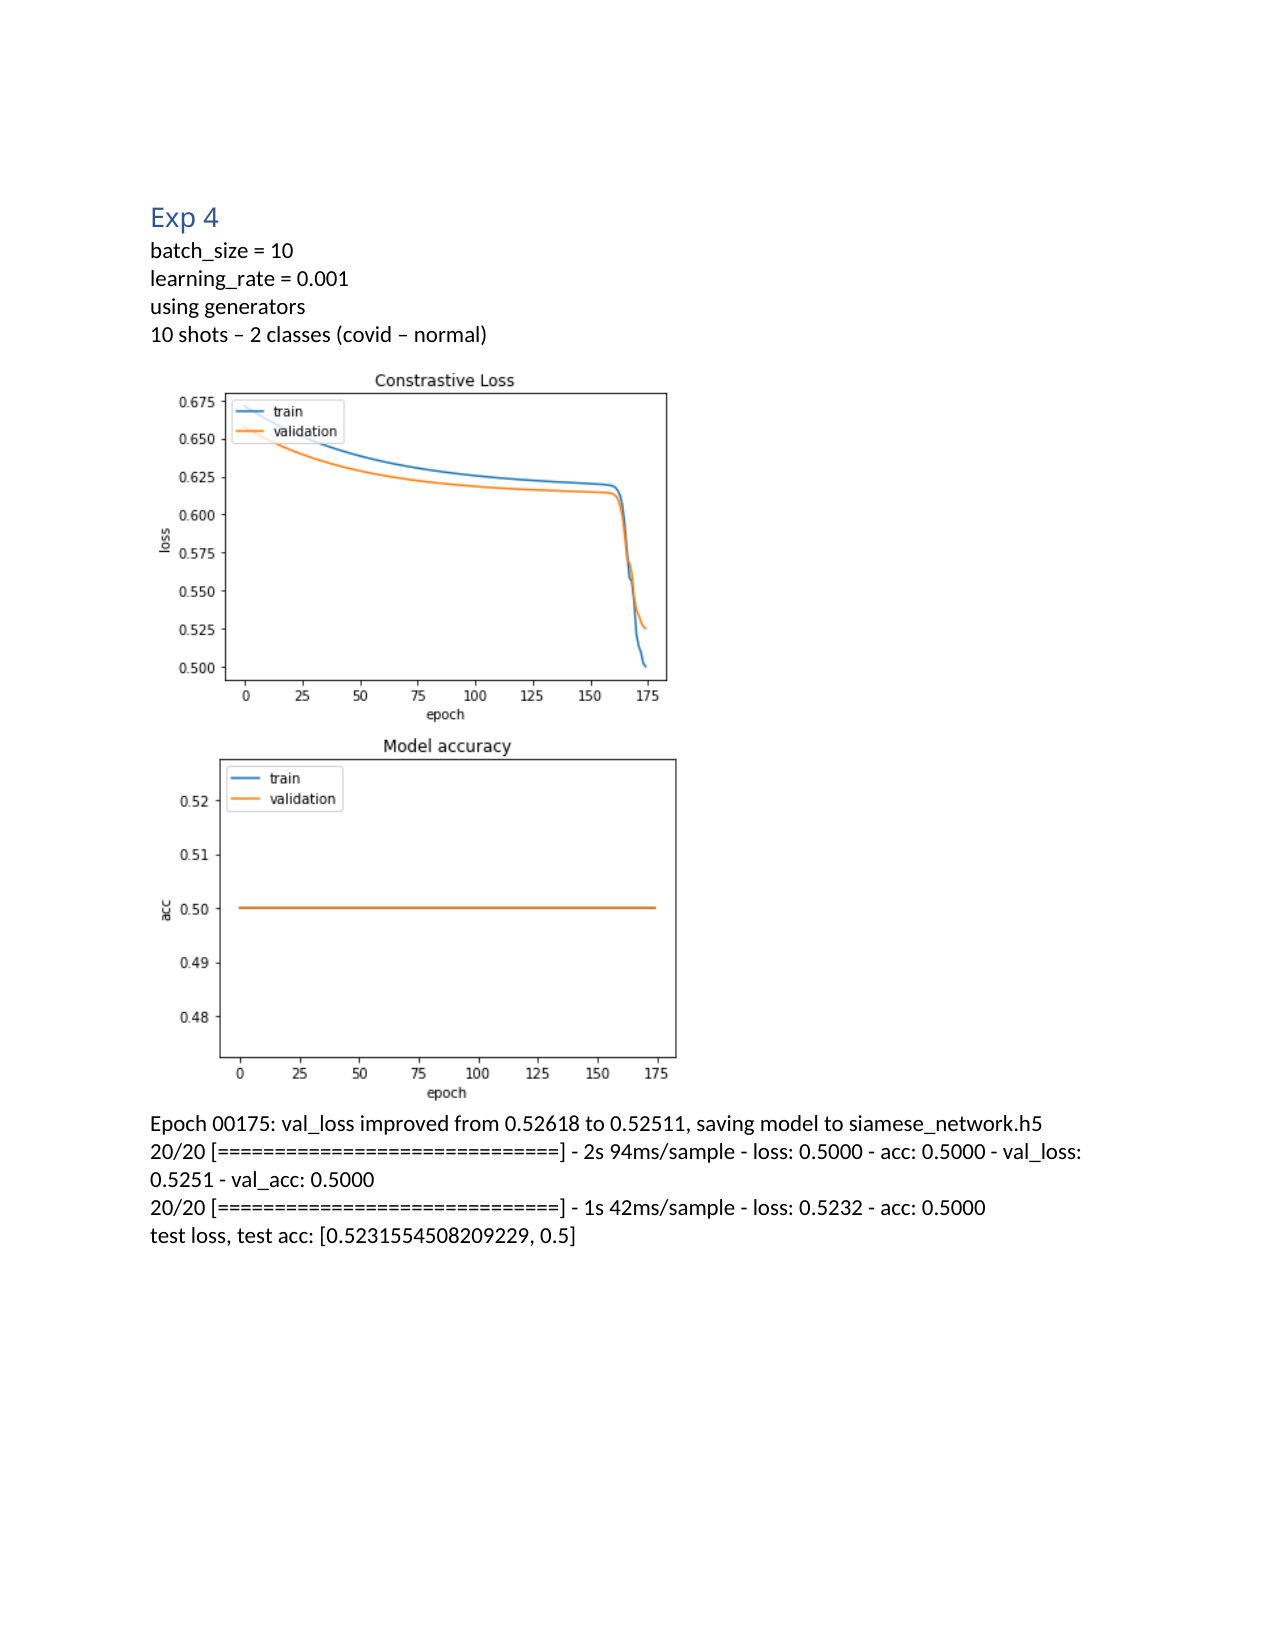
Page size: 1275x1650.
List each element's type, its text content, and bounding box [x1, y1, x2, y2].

text using generators [150, 292, 1125, 320]
text test loss, test acc: [0.5231554508209229, 0.5] [150, 1221, 1125, 1249]
text 20/20 [==============================] - 2s 94ms/sample - loss: 0.5000 - acc: 0.5000 - val_loss: 0.5251 - val_acc: 0.5000 [150, 1137, 1125, 1193]
text 20/20 [==============================] - 1s 42ms/sample - loss: 0.5232 - acc: 0.5000 [150, 1193, 1125, 1221]
text learning_rate = 0.001 [150, 264, 1125, 292]
text Epoch 00175: val_loss improved from 0.52618 to 0.52511, saving model to siamese_network.h5 [150, 1109, 1125, 1137]
subtitle Exp 4 [150, 199, 1125, 236]
text 10 shots – 2 classes (covid – normal) [150, 320, 1125, 348]
text batch_size = 10 [150, 236, 1125, 264]
